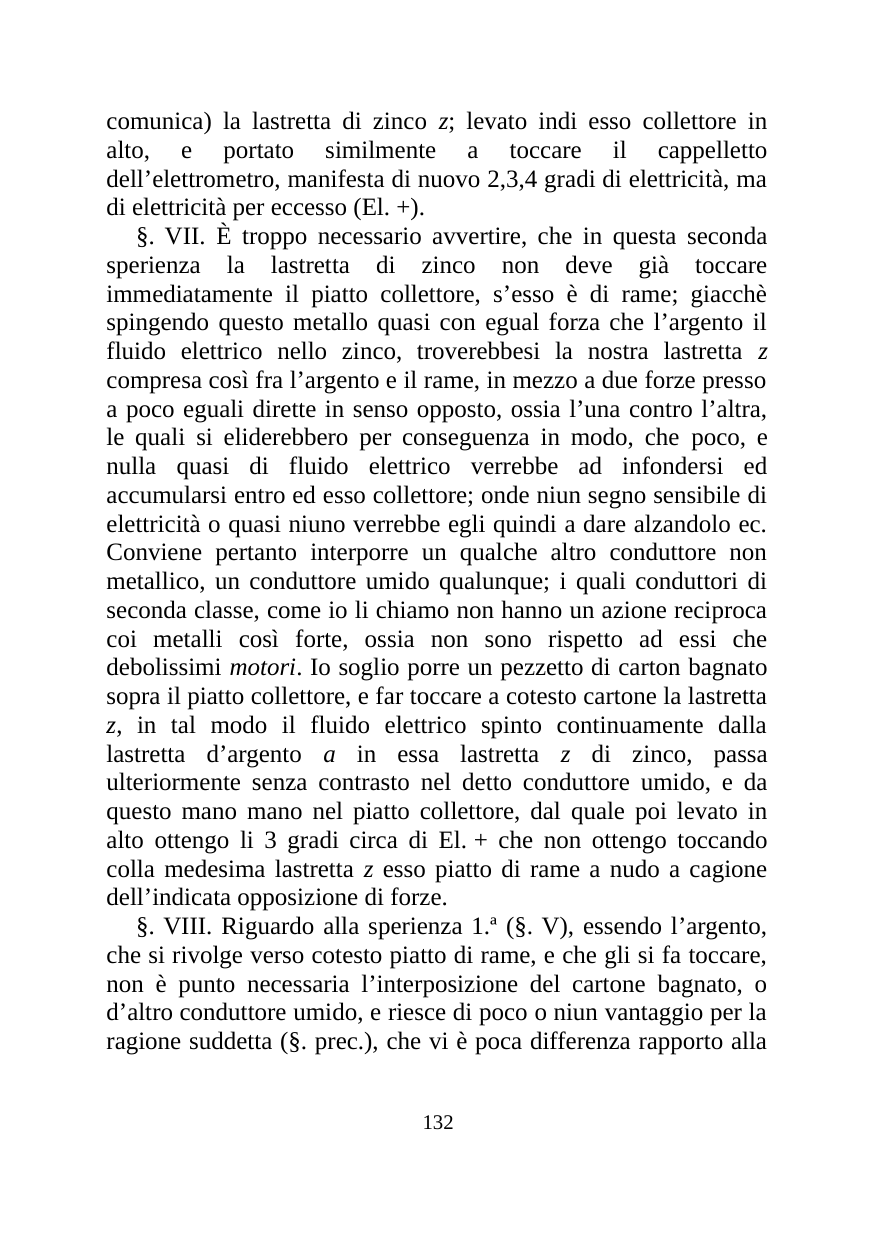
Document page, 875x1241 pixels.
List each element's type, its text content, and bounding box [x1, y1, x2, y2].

text §. VII. È troppo necessario avvertire, che in questa seconda sperienza la lastretta di zinco non deve già toccare immediatamente il piatto collettore, s’esso è di rame; giacchè spingendo questo metallo quasi con egual forza che l’argento il fluido elettrico nello zinco, troverebbesi la nostra lastretta z compresa così fra l’argento e il rame, in mezzo a due forze presso a poco eguali dirette in senso opposto, ossia l’una contro l’altra, le quali si eliderebbero per conseguenza in modo, che poco, e nulla quasi di fluido elettrico verrebbe ad infondersi ed accumularsi entro ed esso collettore; onde niun segno sensibile di elettricità o quasi niuno verrebbe egli quindi a dare alzandolo ec. Conviene pertanto interporre un qualche altro conduttore non metallico, un conduttore umido qualunque; i quali conduttori di seconda classe, come io li chiamo non hanno un azione reciproca coi metalli così forte, ossia non sono rispetto ad essi che debolissimi motori. Io soglio porre un pezzetto di carton bagnato sopra il piatto collettore, e far toccare a cotesto cartone la lastretta z, in tal modo il fluido elettrico spinto continuamente dalla lastretta d’argento a in essa lastretta z di zinco, passa ulteriormente senza contrasto nel detto conduttore umido, e da questo mano mano nel piatto collettore, dal quale poi levato in alto ottengo li 3 gradi circa di El. + che non ottengo toccando colla medesima lastretta z esso piatto di rame a nudo a cagione dell’indicata opposizione di forze. [106, 221, 768, 911]
text comunica) la lastretta di zinco z; levato indi esso collettore in alto, e portato similmente a toccare il cappelletto dell’elettrometro, manifesta di nuovo 2,3,4 gradi di elettricità, ma di elettricità per eccesso (El. +). [106, 106, 768, 221]
text §. VIII. Riguardo alla sperienza 1.ª (§. V), essendo l’argento, che si rivolge verso cotesto piatto di rame, e che gli si fa toccare, non è punto necessaria l’interposizione del cartone bagnato, o d’altro conduttore umido, e riesce di poco o niun vantaggio per la ragione suddetta (§. prec.), che vi è poca differenza rapporto alla [106, 911, 768, 1055]
